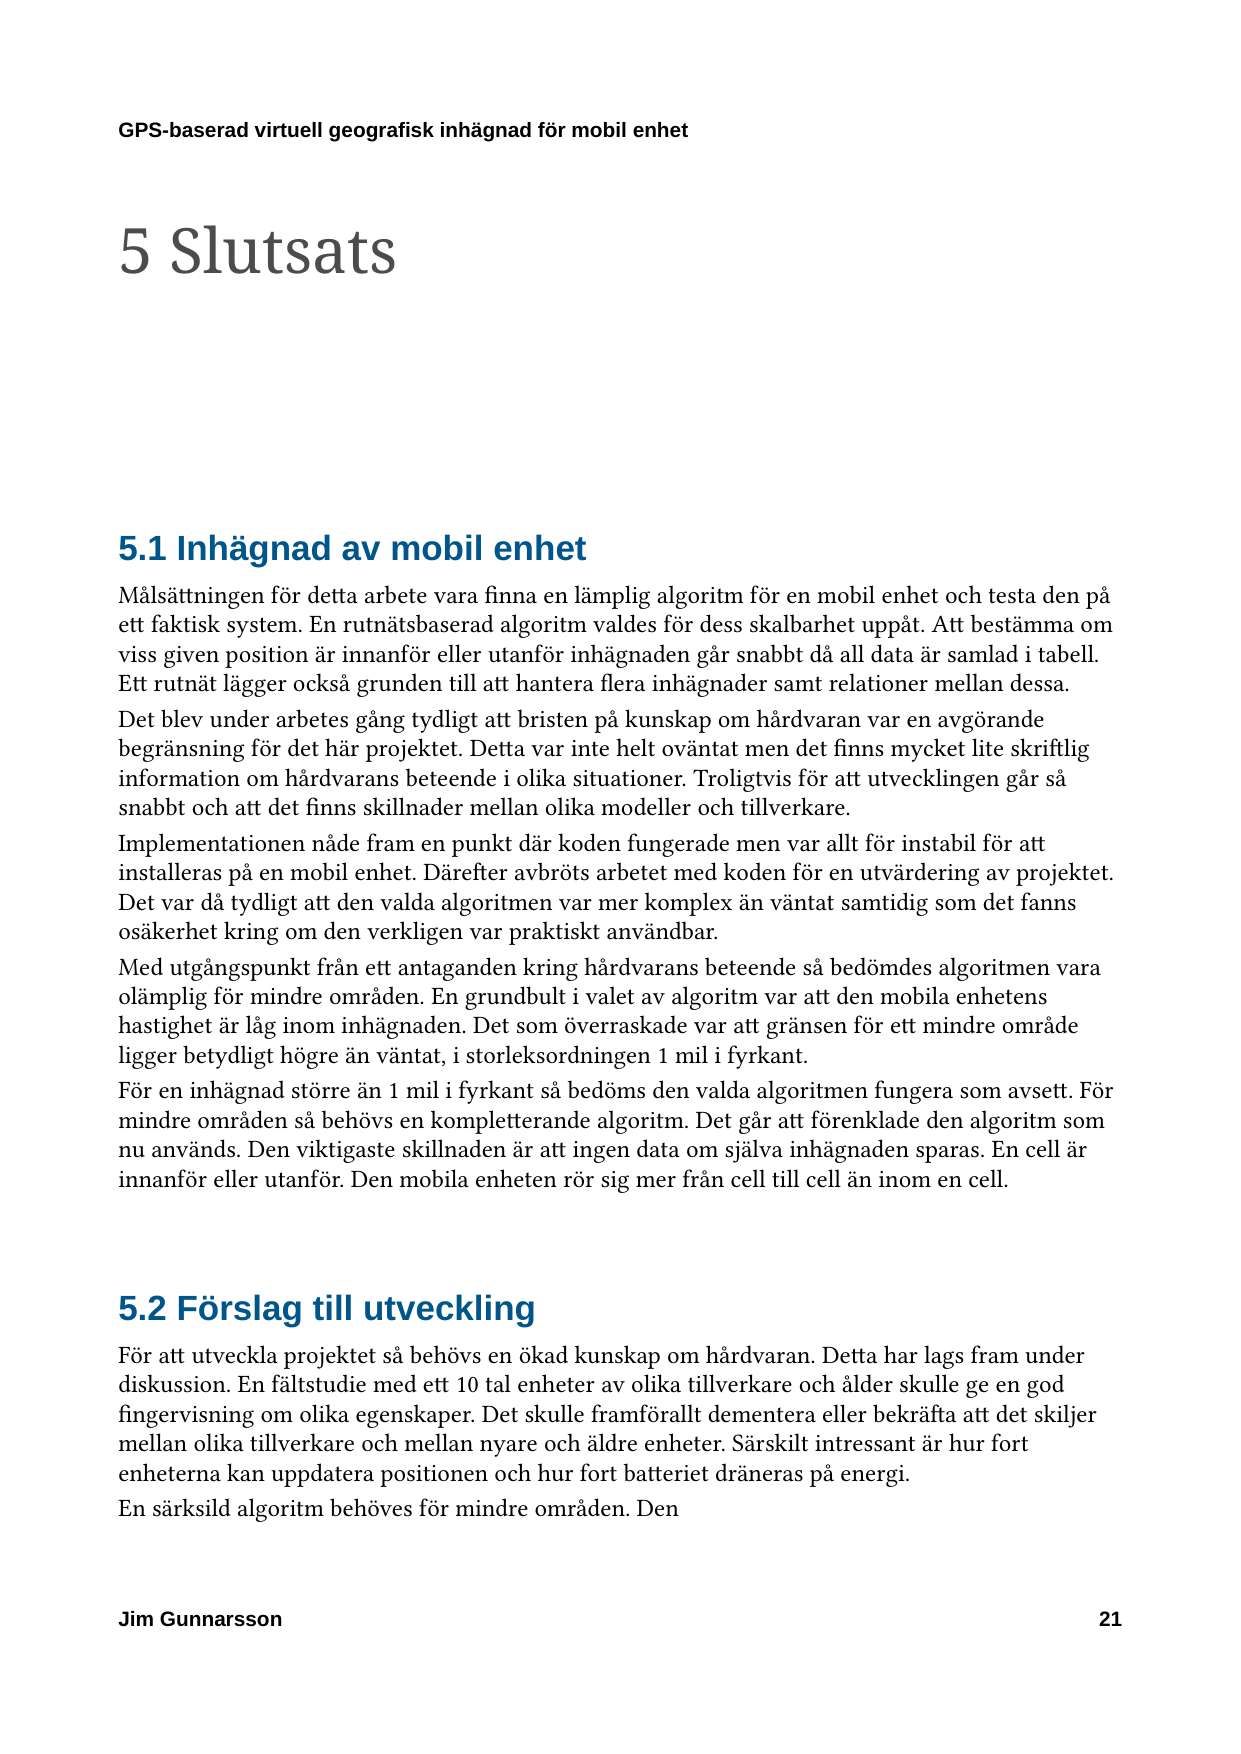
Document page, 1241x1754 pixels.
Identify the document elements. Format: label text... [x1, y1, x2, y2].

subtitle Inhägnad av mobil enhet [118, 528, 1122, 568]
text Med utgångspunkt från ett antaganden kring hårdvarans beteende så bedömdes algoritmen vara olämplig för mindre områden. En grundbult i valet av algoritm var att den mobila enhetens hastighet är låg inom inhägnaden. Det som överraskade var att gränsen för ett mindre område ligger betydligt högre än väntat, i storleksordningen 1 mil i fyrkant. [118, 951, 1122, 1069]
text För en inhägnad större än 1 mil i fyrkant så bedöms den valda algoritmen fungera som avsett. För mindre områden så behövs en kompletterande algoritm. Det går att förenklade den algoritm som nu används. Den viktigaste skillnaden är att ingen data om själva inhägnaden sparas. En cell är innanför eller utanför. Den mobila enheten rör sig mer från cell till cell än inom en cell. [118, 1075, 1122, 1193]
text Implementationen nåde fram en punkt där koden fungerade men var allt för instabil för att installeras på en mobil enhet. Därefter avbröts arbetet med koden för en utvärdering av projektet. Det var då tydligt att den valda algoritmen var mer komplex än väntat samtidig som det fanns osäkerhet kring om den verkligen var praktiskt användbar. [118, 827, 1122, 945]
text En särksild algoritm behöves för mindre områden. Den [118, 1493, 1122, 1522]
subtitle Slutsats [118, 207, 1122, 292]
subtitle Förslag till utveckling [118, 1288, 1122, 1328]
text Det blev under arbetes gång tydligt att bristen på kunskap om hårdvaran var en avgörande begränsning för det här projektet. Detta var inte helt oväntat men det finns mycket lite skriftlig information om hårdvarans beteende i olika situationer. Troligtvis för att utvecklingen går så snabbt och att det finns skillnader mellan olika modeller och tillverkare. [118, 704, 1122, 822]
text Målsättningen för detta arbete vara finna en lämplig algoritm för en mobil enhet och testa den på ett faktisk system. En rutnätsbaserad algoritm valdes för dess skalbarhet uppåt. Att bestämma om viss given position är innanför eller utanför inhägnaden går snabbt då all data är samlad i tabell. Ett rutnät lägger också grunden till att hantera flera inhägnader samt relationer mellan dessa. [118, 580, 1122, 698]
text För att utveckla projektet så behövs en ökad kunskap om hårdvaran. Detta har lags fram under diskussion. En fältstudie med ett 10 tal enheter av olika tillverkare och ålder skulle ge en god fingervisning om olika egenskaper. Det skulle framförallt dementera eller bekräfta att det skiljer mellan olika tillverkare och mellan nyare och äldre enheter. Särskilt intressant är hur fort enheterna kan uppdatera positionen och hur fort batteriet dräneras på energi. [118, 1339, 1122, 1487]
